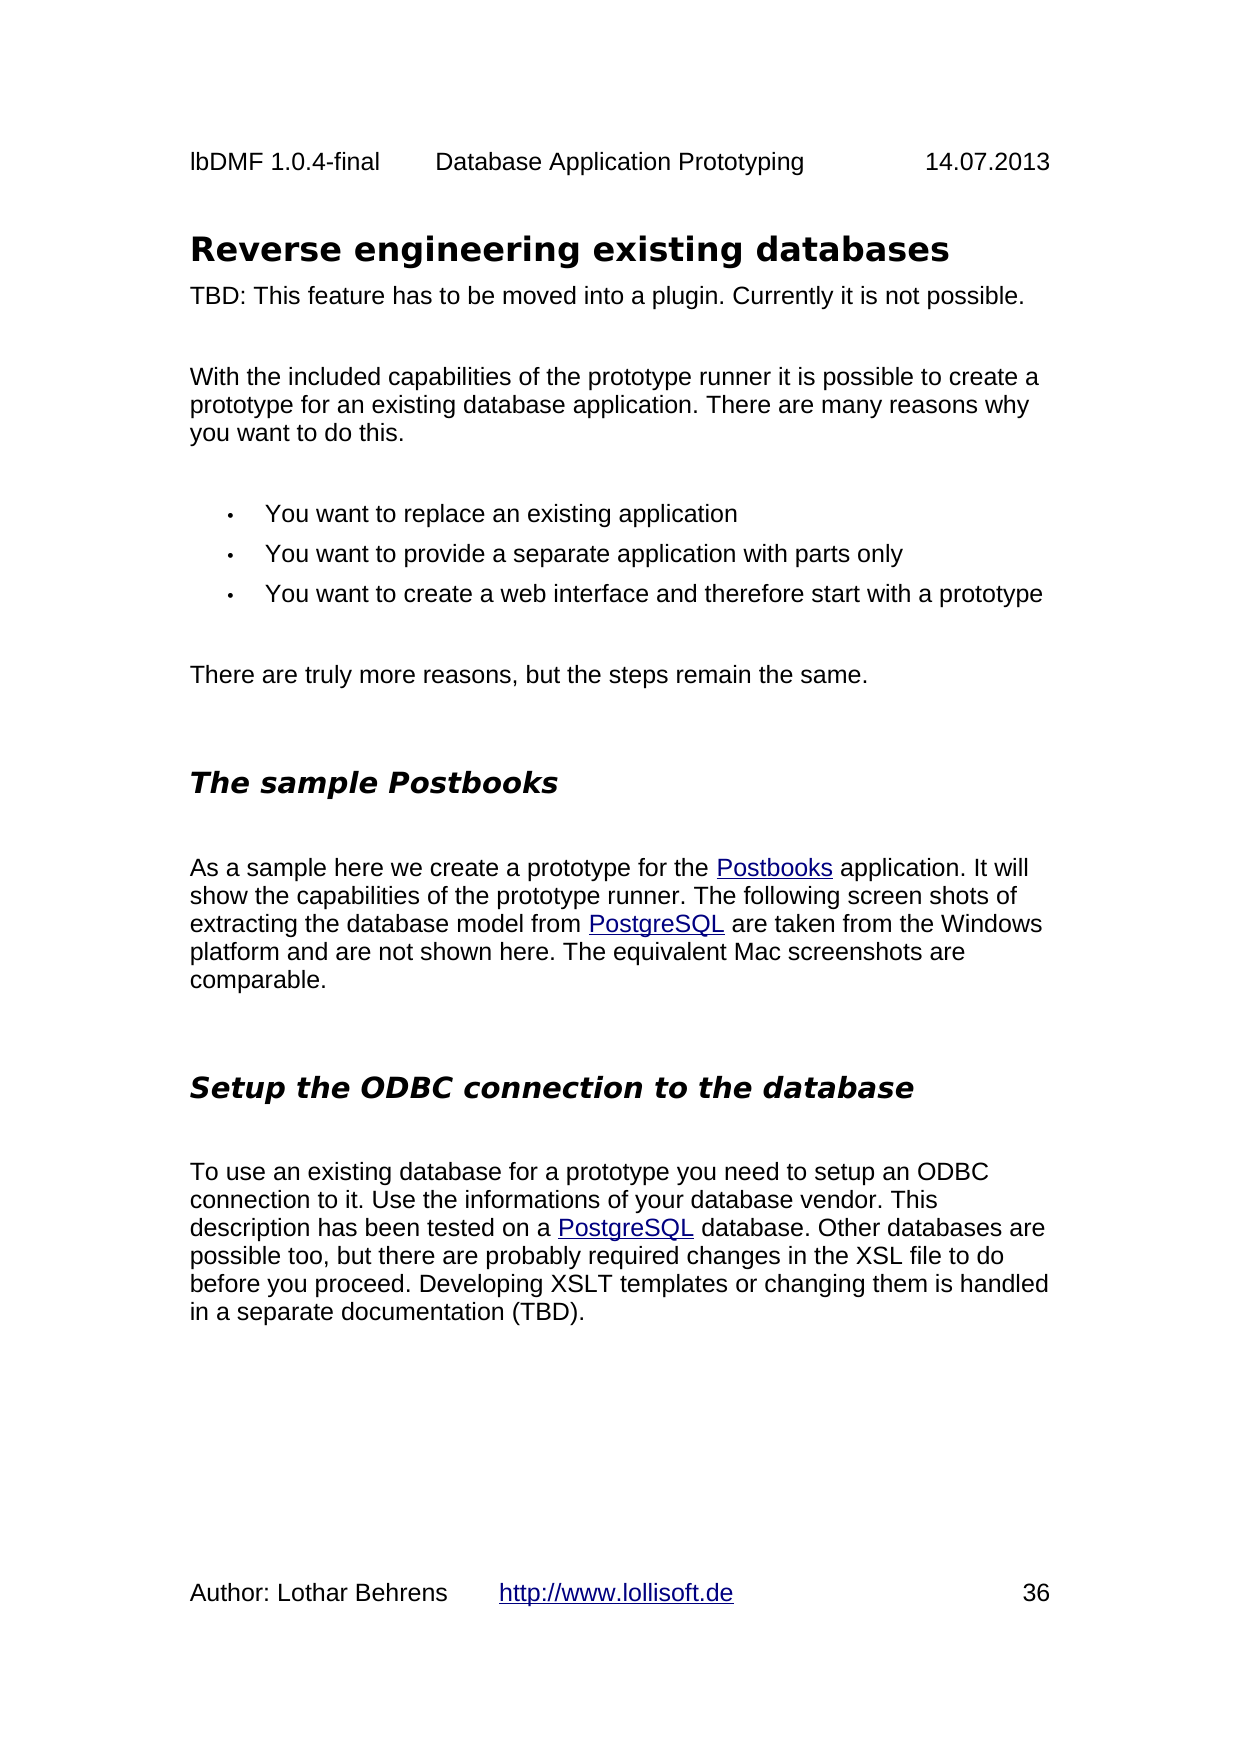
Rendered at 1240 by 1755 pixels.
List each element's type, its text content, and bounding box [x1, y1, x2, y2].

text There are truly more reasons, but the steps remain the same. [189, 661, 1050, 689]
text With the included capabilities of the prototype runner it is possible to create a prototype for an existing database application. There are many reasons why you want to do this. [189, 363, 1050, 446]
list You want to provide a separate application with parts only [227, 540, 1050, 568]
subtitle The sample Postbooks [189, 767, 1050, 801]
subtitle Reverse engineering existing databases [189, 230, 1050, 269]
subtitle Setup the ODBC connection to the database [189, 1071, 1050, 1105]
list You want to create a web interface and therefore start with a prototype [227, 580, 1050, 608]
text TBD: This feature has to be moved into a plugin. Currently it is not possible. [189, 282, 1050, 310]
list You want to replace an existing application [227, 499, 1050, 527]
text As a sample here we create a prototype for the Postbooks application. It will show the capabilities of the prototype runner. The following screen shots of extracting the database model from PostgreSQL are taken from the Windows platform and are not shown here. The equivalent Mac screenshots are comparable. [189, 854, 1050, 993]
text To use an existing database for a prototype you need to setup an ODBC connection to it. Use the informations of your database vendor. This description has been tested on a PostgreSQL database. Other databases are possible too, but there are probably required changes in the XSL file to do before you proceed. Developing XSLT templates or changing them is handled in a separate documentation (TBD). [189, 1158, 1050, 1326]
